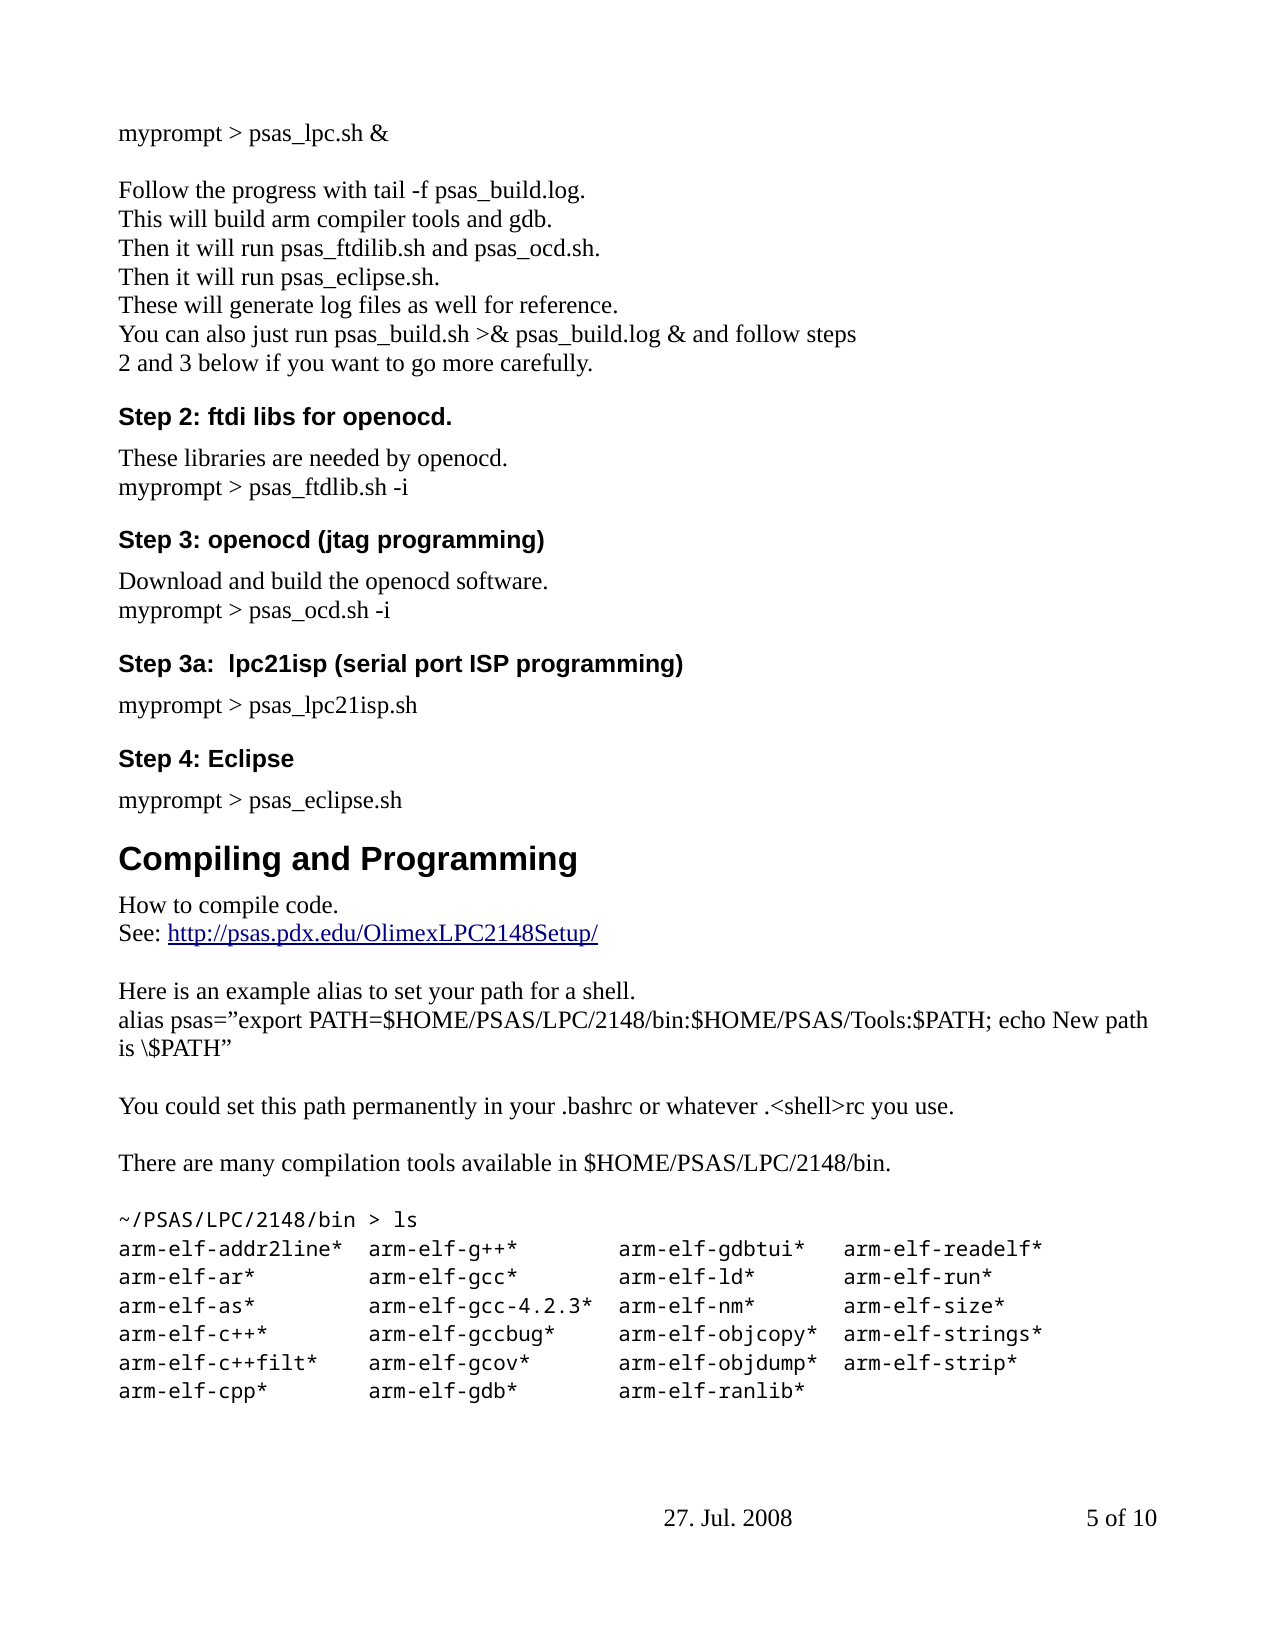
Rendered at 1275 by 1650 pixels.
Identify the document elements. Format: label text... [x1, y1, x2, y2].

text alias psas=”export PATH=$HOME/PSAS/LPC/2148/bin:$HOME/PSAS/Tools:$PATH; echo New path is \$PATH” [118, 1005, 1157, 1062]
text This will build arm compiler tools and gdb. [118, 204, 1157, 233]
subtitle Step 2: ftdi libs for openocd. [118, 402, 1157, 430]
text Here is an example alias to set your path for a shell. [118, 976, 1157, 1005]
subtitle Step 4: Eclipse [118, 744, 1157, 772]
text These libraries are needed by openocd. [118, 443, 1157, 472]
subtitle Step 3: openocd (jtag programming) [118, 525, 1157, 554]
text arm-elf-addr2line* arm-elf-g++* arm-elf-gdbtui* arm-elf-readelf* [118, 1234, 1157, 1262]
text You could set this path permanently in your .bashrc or whatever .<shell>rc you use. [118, 1091, 1157, 1120]
text myprompt > psas_lpc.sh & [118, 118, 1157, 147]
text Then it will run psas_eclipse.sh. [118, 262, 1157, 291]
text There are many compilation tools available in $HOME/PSAS/LPC/2148/bin. [118, 1148, 1157, 1177]
subtitle Step 3a: lpc21isp (serial port ISP programming) [118, 649, 1157, 677]
text myprompt > psas_lpc21isp.sh [118, 690, 1157, 719]
text arm-elf-ar* arm-elf-gcc* arm-elf-ld* arm-elf-run* [118, 1262, 1157, 1291]
text You can also just run psas_build.sh >& psas_build.log & and follow steps [118, 319, 1157, 348]
text Follow the progress with tail -f psas_build.log. [118, 176, 1157, 204]
text See: http://psas.pdx.edu/OlimexLPC2148Setup/ [118, 918, 1157, 947]
text myprompt > psas_ftdlib.sh -i [118, 472, 1157, 500]
subtitle Compiling and Programming [118, 838, 1157, 877]
text Then it will run psas_ftdilib.sh and psas_ocd.sh. [118, 233, 1157, 262]
text arm-elf-as* arm-elf-gcc-4.2.3* arm-elf-nm* arm-elf-size* [118, 1291, 1157, 1319]
text ~/PSAS/LPC/2148/bin > ls [118, 1206, 1157, 1234]
text Download and build the openocd software. [118, 566, 1157, 595]
text arm-elf-cpp* arm-elf-gdb* arm-elf-ranlib* [118, 1376, 1157, 1405]
text How to compile code. [118, 890, 1157, 918]
text myprompt > psas_eclipse.sh [118, 785, 1157, 813]
text myprompt > psas_ocd.sh -i [118, 595, 1157, 624]
text arm-elf-c++* arm-elf-gccbug* arm-elf-objcopy* arm-elf-strings* [118, 1319, 1157, 1348]
text arm-elf-c++filt* arm-elf-gcov* arm-elf-objdump* arm-elf-strip* [118, 1348, 1157, 1376]
text 2 and 3 below if you want to go more carefully. [118, 348, 1157, 377]
text These will generate log files as well for reference. [118, 291, 1157, 319]
